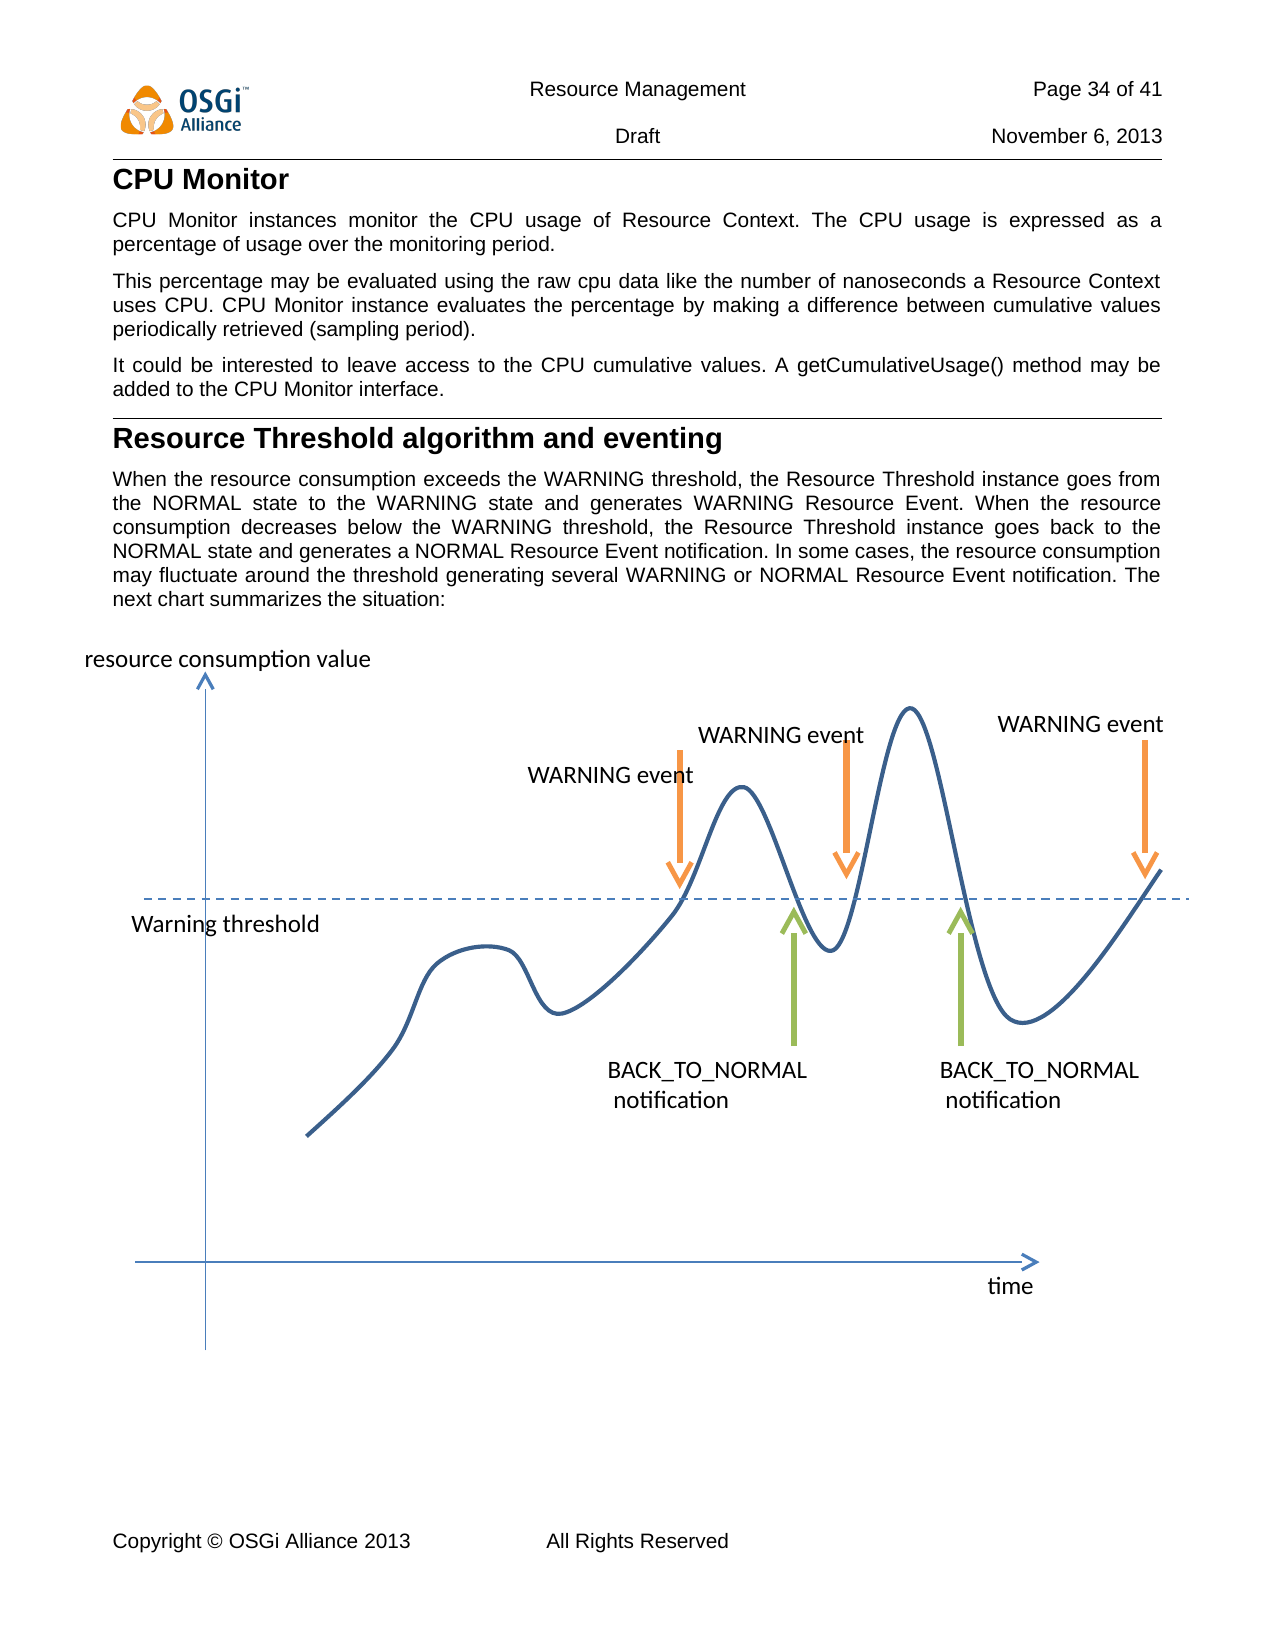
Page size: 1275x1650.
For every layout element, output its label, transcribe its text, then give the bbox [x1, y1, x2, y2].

text CPU Monitor instances monitor the CPU usage of Resource Context. The CPU usage is expressed as a percentage of usage over the monitoring period. [112, 208, 1162, 256]
subtitle CPU Monitor [112, 160, 1162, 196]
text This percentage may be evaluated using the raw cpu data like the number of nanoseconds a Resource Context uses CPU. CPU Monitor instance evaluates the percentage by making a difference between cumulative values periodically retrieved (sampling period). [112, 268, 1162, 340]
text It could be interested to leave access to the CPU cumulative values. A getCumulativeUsage() method may be added to the CPU Monitor interface. [112, 353, 1162, 401]
picture [113, 78, 257, 142]
text When the resource consumption exceeds the WARNING threshold, the Resource Threshold instance goes from the NORMAL state to the WARNING state and generates WARNING Resource Event. When the resource consumption decreases below the WARNING threshold, the Resource Threshold instance goes back to the NORMAL state and generates a NORMAL Resource Event notification. In some cases, the resource consumption may fluctuate around the threshold generating several WARNING or NORMAL Resource Event notification. The next chart summarizes the situation: [112, 467, 1162, 610]
subtitle Resource Threshold algorithm and eventing [112, 419, 1162, 454]
